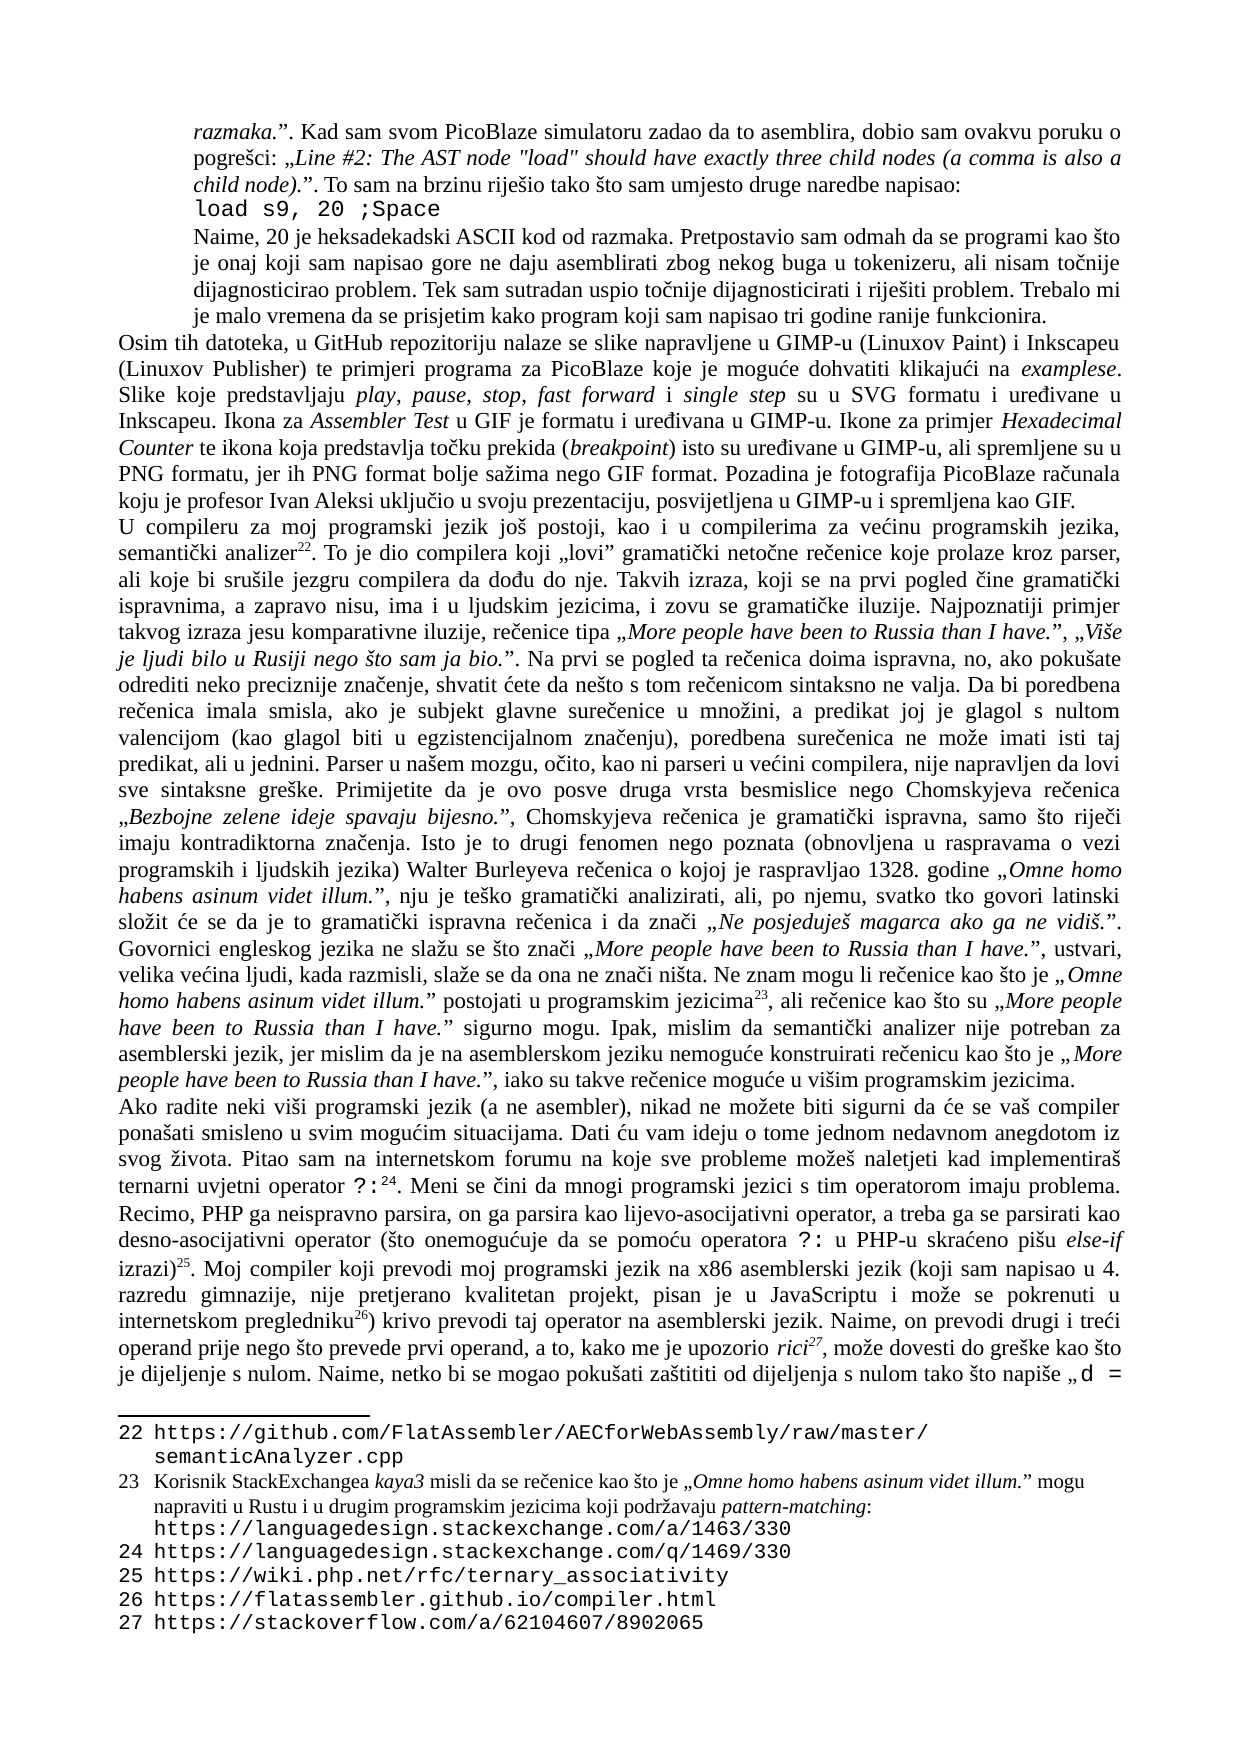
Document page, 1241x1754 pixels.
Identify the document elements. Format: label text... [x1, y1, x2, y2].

text Ako radite neki viši programski jezik (a ne asembler), nikad ne možete biti sigurni da će se vaš compiler ponašati smisleno u svim mogućim situacijama. Dati ću vam ideju o tome jednom nedavnom anegdotom iz svog života. Pitao sam na internetskom forumu na koje sve probleme možeš naletjeti kad implementiraš ternarni uvjetni operator ?:. Meni se čini da mnogi programski jezici s tim operatorom imaju problema. Recimo, PHP ga neispravno parsira, on ga parsira kao lijevo-asocijativni operator, a treba ga se parsirati kao desno-asocijativni operator (što onemogućuje da se pomoću operatora ?: u PHP-u skraćeno pišu else-if izrazi). Moj compiler koji prevodi moj programski jezik na x86 asemblerski jezik (koji sam napisao u 4. razredu gimnazije, nije pretjerano kvalitetan projekt, pisan je u JavaScriptu i može se pokrenuti u internetskom pregledniku) krivo prevodi taj operator na asemblerski jezik. Naime, on prevodi drugi i treći operand prije nego što prevede prvi operand, a to, kako me je upozorio rici, može dovesti do greške kao što je dijeljenje s nulom. Naime, netko bi se mogao pokušati zaštititi od dijeljenja s nulom tako što napiše „d = [118, 1093, 1122, 1388]
text https://github.com/FlatAssembler/AECforWebAssembly/raw/master/semanticAnalyzer.cpp [118, 1422, 1122, 1469]
list razmaka.”. Kad sam svom PicoBlaze simulatoru zadao da to asemblira, dobio sam ovakvu poruku o pogrešci: „Line #2: The AST node "load" should have exactly three child nodes (a comma is also a child node).”. To sam na brzinu riješio tako što sam umjesto druge naredbe napisao: [156, 118, 1122, 197]
list load s9, 20 ;Space [156, 197, 1122, 223]
text U compileru za moj programski jezik još postoji, kao i u compilerima za većinu programskih jezika, semantički analizer. To je dio compilera koji „lovi” gramatički netočne rečenice koje prolaze kroz parser, ali koje bi srušile jezgru compilera da dođu do nje. Takvih izraza, koji se na prvi pogled čine gramatički ispravnima, a zapravo nisu, ima i u ljudskim jezicima, i zovu se gramatičke iluzije. Najpoznatiji primjer takvog izraza jesu komparativne iluzije, rečenice tipa „More people have been to Russia than I have.”, „Više je ljudi bilo u Rusiji nego što sam ja bio.”. Na prvi se pogled ta rečenica doima ispravna, no, ako pokušate odrediti neko preciznije značenje, shvatit ćete da nešto s tom rečenicom sintaksno ne valja. Da bi poredbena rečenica imala smisla, ako je subjekt glavne surečenice u množini, a predikat joj je glagol s nultom valencijom (kao glagol biti u egzistencijalnom značenju), poredbena surečenica ne može imati isti taj predikat, ali u jednini. Parser u našem mozgu, očito, kao ni parseri u većini compilera, nije napravljen da lovi sve sintaksne greške. Primijetite da je ovo posve druga vrsta besmislice nego Chomskyjeva rečenica „Bezbojne zelene ideje spavaju bijesno.”, Chomskyjeva rečenica je gramatički ispravna, samo što riječi imaju kontradiktorna značenja. Isto je to drugi fenomen nego poznata (obnovljena u raspravama o vezi programskih i ljudskih jezika) Walter Burleyeva rečenica o kojoj je raspravljao 1328. godine „Omne homo habens asinum videt illum.”, nju je teško gramatički analizirati, ali, po njemu, svatko tko govori latinski složit će se da je to gramatički ispravna rečenica i da znači „Ne posjeduješ magarca ako ga ne vidiš.”. Govornici engleskog jezika ne slažu se što znači „More people have been to Russia than I have.”, ustvari, velika većina ljudi, kada razmisli, slaže se da ona ne znači ništa. Ne znam mogu li rečenice kao što je „Omne homo habens asinum videt illum.” postojati u programskim jezicima, ali rečenice kao što su „More people have been to Russia than I have.” sigurno mogu. Ipak, mislim da semantički analizer nije potreban za asemblerski jezik, jer mislim da je na asemblerskom jeziku nemoguće konstruirati rečenicu kao što je „More people have been to Russia than I have.”, iako su takve rečenice moguće u višim programskim jezicima. [118, 513, 1122, 1093]
text https://languagedesign.stackexchange.com/q/1469/330 [118, 1541, 1122, 1565]
text https://wiki.php.net/rfc/ternary_associativity [118, 1565, 1122, 1588]
text https://stackoverflow.com/a/62104607/8902065 [118, 1612, 1122, 1636]
list Naime, 20 je heksadekadski ASCII kod od razmaka. Pretpostavio sam odmah da se programi kao što je onaj koji sam napisao gore ne daju asemblirati zbog nekog buga u tokenizeru, ali nisam točnije dijagnosticirao problem. Tek sam sutradan uspio točnije dijagnosticirati i riješiti problem. Trebalo mi je malo vremena da se prisjetim kako program koji sam napisao tri godine ranije funkcionira. [156, 223, 1122, 328]
text Osim tih datoteka, u GitHub repozitoriju nalaze se slike napravljene u GIMP-u (Linuxov Paint) i Inkscapeu (Linuxov Publisher) te primjeri programa za PicoBlaze koje je moguće dohvatiti klikajući na examplese. Slike koje predstavljaju play, pause, stop, fast forward i single step su u SVG formatu i uređivane u Inkscapeu. Ikona za Assembler Test u GIF je formatu i uređivana u GIMP-u. Ikone za primjer Hexadecimal Counter te ikona koja predstavlja točku prekida (breakpoint) isto su uređivane u GIMP-u, ali spremljene su u PNG formatu, jer ih PNG format bolje sažima nego GIF format. Pozadina je fotografija PicoBlaze računala koju je profesor Ivan Aleksi uključio u svoju prezentaciju, posvijetljena u GIMP-u i spremljena kao GIF. [118, 328, 1122, 513]
text https://flatassembler.github.io/compiler.html [118, 1588, 1122, 1612]
text Korisnik StackExchangea kaya3 misli da se rečenice kao što je „Omne homo habens asinum videt illum.” mogu napraviti u Rustu i u drugim programskim jezicima koji podržavaju pattern-matching: https://languagedesign.stackexchange.com/a/1463/330 [118, 1469, 1122, 1541]
